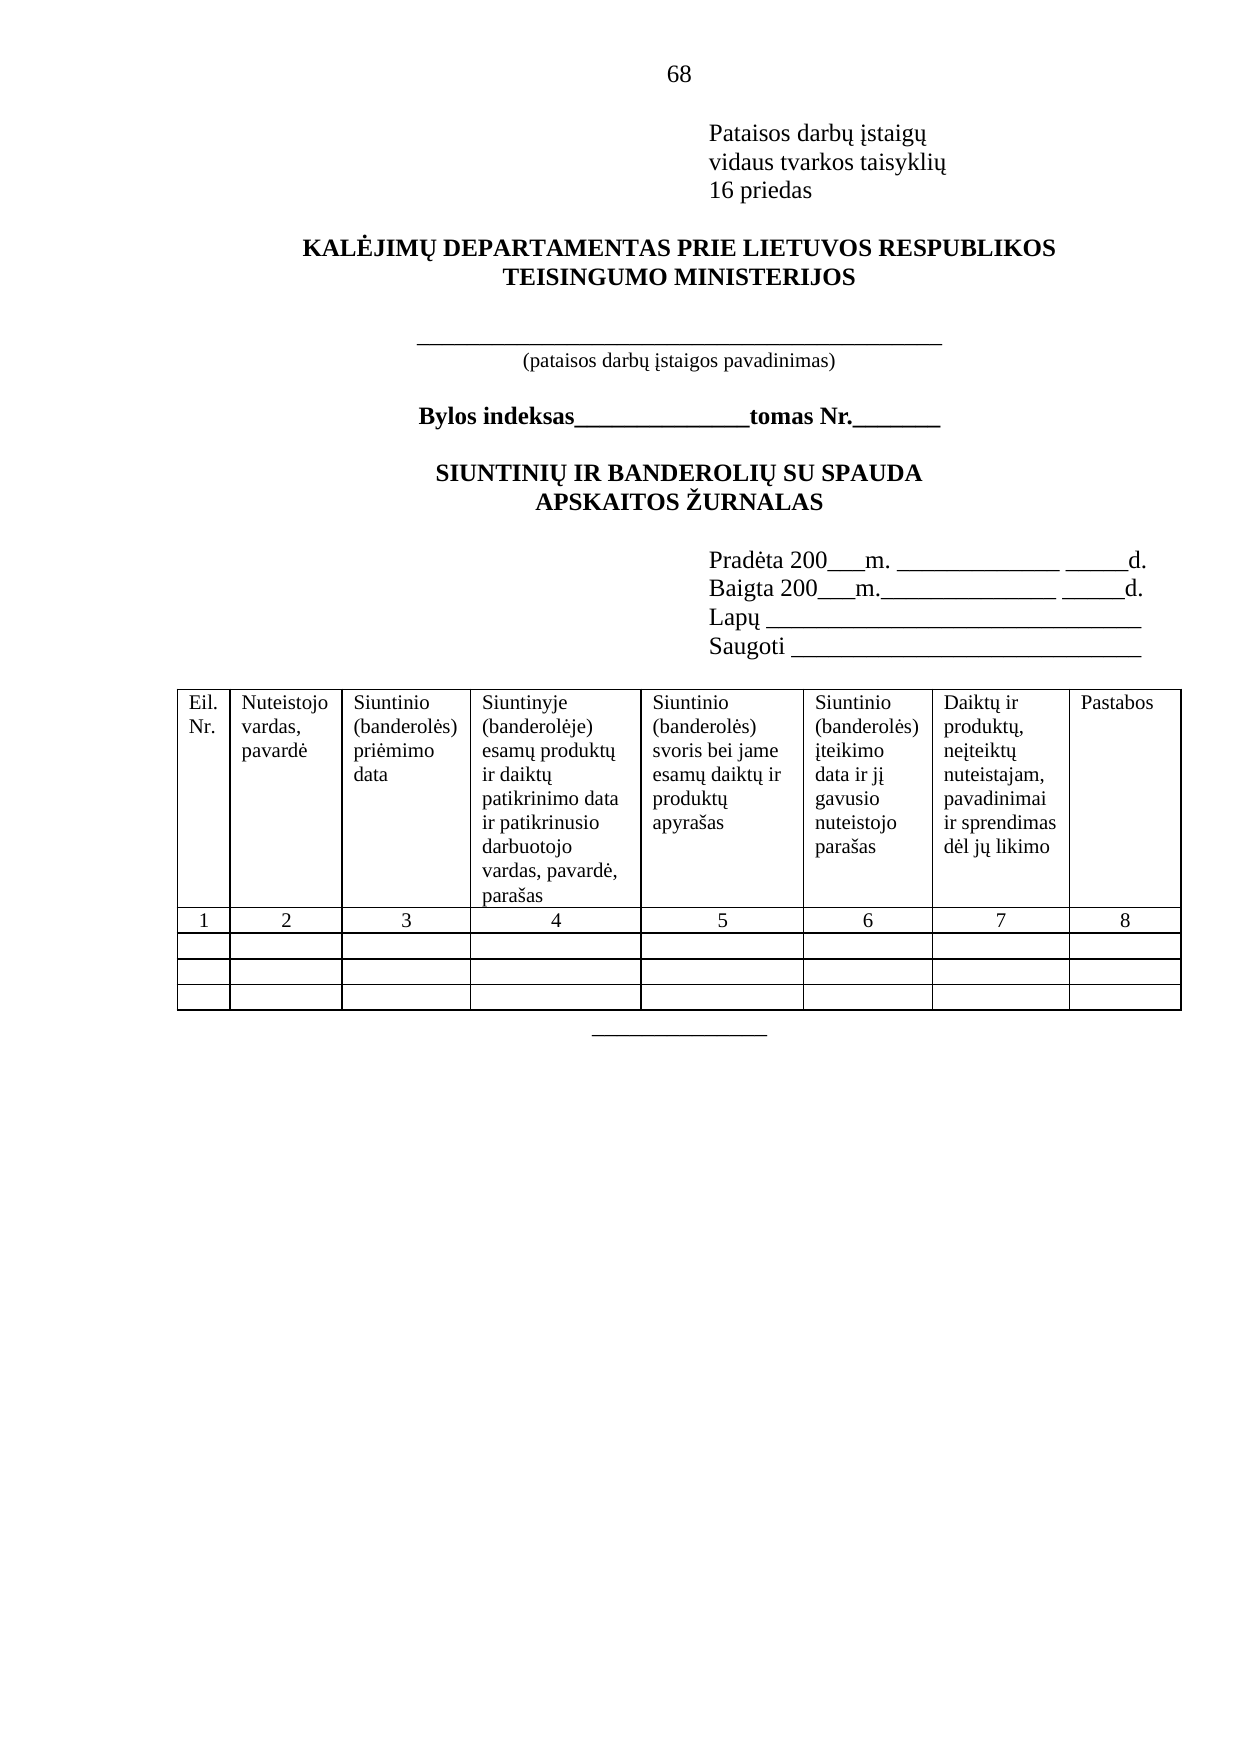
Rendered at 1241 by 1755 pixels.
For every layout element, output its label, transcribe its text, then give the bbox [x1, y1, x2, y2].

text (pataisos darbų įstaigos pavadinimas) [177, 348, 1181, 372]
table_cell [642, 960, 803, 983]
table_header Nuteistojo vardas, pavardė [231, 690, 341, 907]
text 16 priedas [177, 176, 1181, 204]
text Saugoti ____________________________ [177, 631, 1181, 660]
table_cell [231, 985, 341, 1009]
table_cell [471, 934, 640, 958]
table_cell 8 [1070, 908, 1180, 932]
table_cell 1 [178, 908, 229, 932]
table_cell [178, 934, 229, 958]
table_header Siuntinio (banderolės) įteikimo data ir jį gavusio nuteistojo parašas [804, 690, 932, 907]
text Lapų ______________________________ [177, 602, 1181, 631]
table_cell [1070, 960, 1180, 983]
table_cell [471, 960, 640, 983]
table_header Eil. Nr. [178, 690, 229, 907]
table_cell 5 [642, 908, 803, 932]
table_header Siuntinio (banderolės) priėmimo data [343, 690, 470, 907]
text Pataisos darbų įstaigų [709, 118, 1181, 147]
table_cell [231, 934, 341, 958]
table_header Daiktų ir produktų, neįteiktų nuteistajam, pavadinimai ir sprendimas dėl jų likimo [933, 690, 1069, 907]
text TEISINGUMO MINISTERIJOS [177, 262, 1181, 291]
table_cell [343, 934, 470, 958]
table_cell [343, 960, 470, 983]
text Pradėta 200___m. _____________ _____d. [177, 545, 1181, 573]
table_cell 7 [933, 908, 1069, 932]
table_cell 2 [231, 908, 341, 932]
table_cell [804, 960, 932, 983]
text ______________ [177, 1011, 1181, 1039]
table_cell 4 [471, 908, 640, 932]
table_cell 6 [804, 908, 932, 932]
table_header Siuntinio (banderolės) svoris bei jame esamų daiktų ir produktų apyrašas [642, 690, 803, 907]
text Baigta 200___m.______________ _____d. [177, 573, 1181, 602]
text KALĖJIMŲ DEPARTAMENTAS PRIE LIETUVOS RESPUBLIKOS [177, 233, 1181, 262]
table_cell [642, 934, 803, 958]
table_cell [1070, 985, 1180, 1009]
text SIUNTINIŲ IR BANDEROLIŲ SU SPAUDA [177, 458, 1181, 487]
table_cell [343, 985, 470, 1009]
table_cell [471, 985, 640, 1009]
table_cell [933, 960, 1069, 983]
table_cell [231, 960, 341, 983]
table_cell [178, 985, 229, 1009]
table_header Siuntinyje (banderolėje) esamų produktų ir daiktų patikrinimo data ir patikrinusio darbuotojo vardas, pavardė, parašas [471, 690, 640, 907]
text APSKAITOS ŽURNALAS [177, 487, 1181, 516]
table_header Pastabos [1070, 690, 1180, 907]
table_cell [642, 985, 803, 1009]
table_cell [804, 934, 932, 958]
text __________________________________________ [177, 319, 1181, 348]
table_cell [1070, 934, 1180, 958]
table_cell [178, 960, 229, 983]
text vidaus tvarkos taisyklių [177, 147, 1181, 176]
table_cell [933, 934, 1069, 958]
table_cell [804, 985, 932, 1009]
table_cell [933, 985, 1069, 1009]
text Bylos indeksas______________tomas Nr._______ [177, 401, 1181, 430]
table_cell 3 [343, 908, 470, 932]
